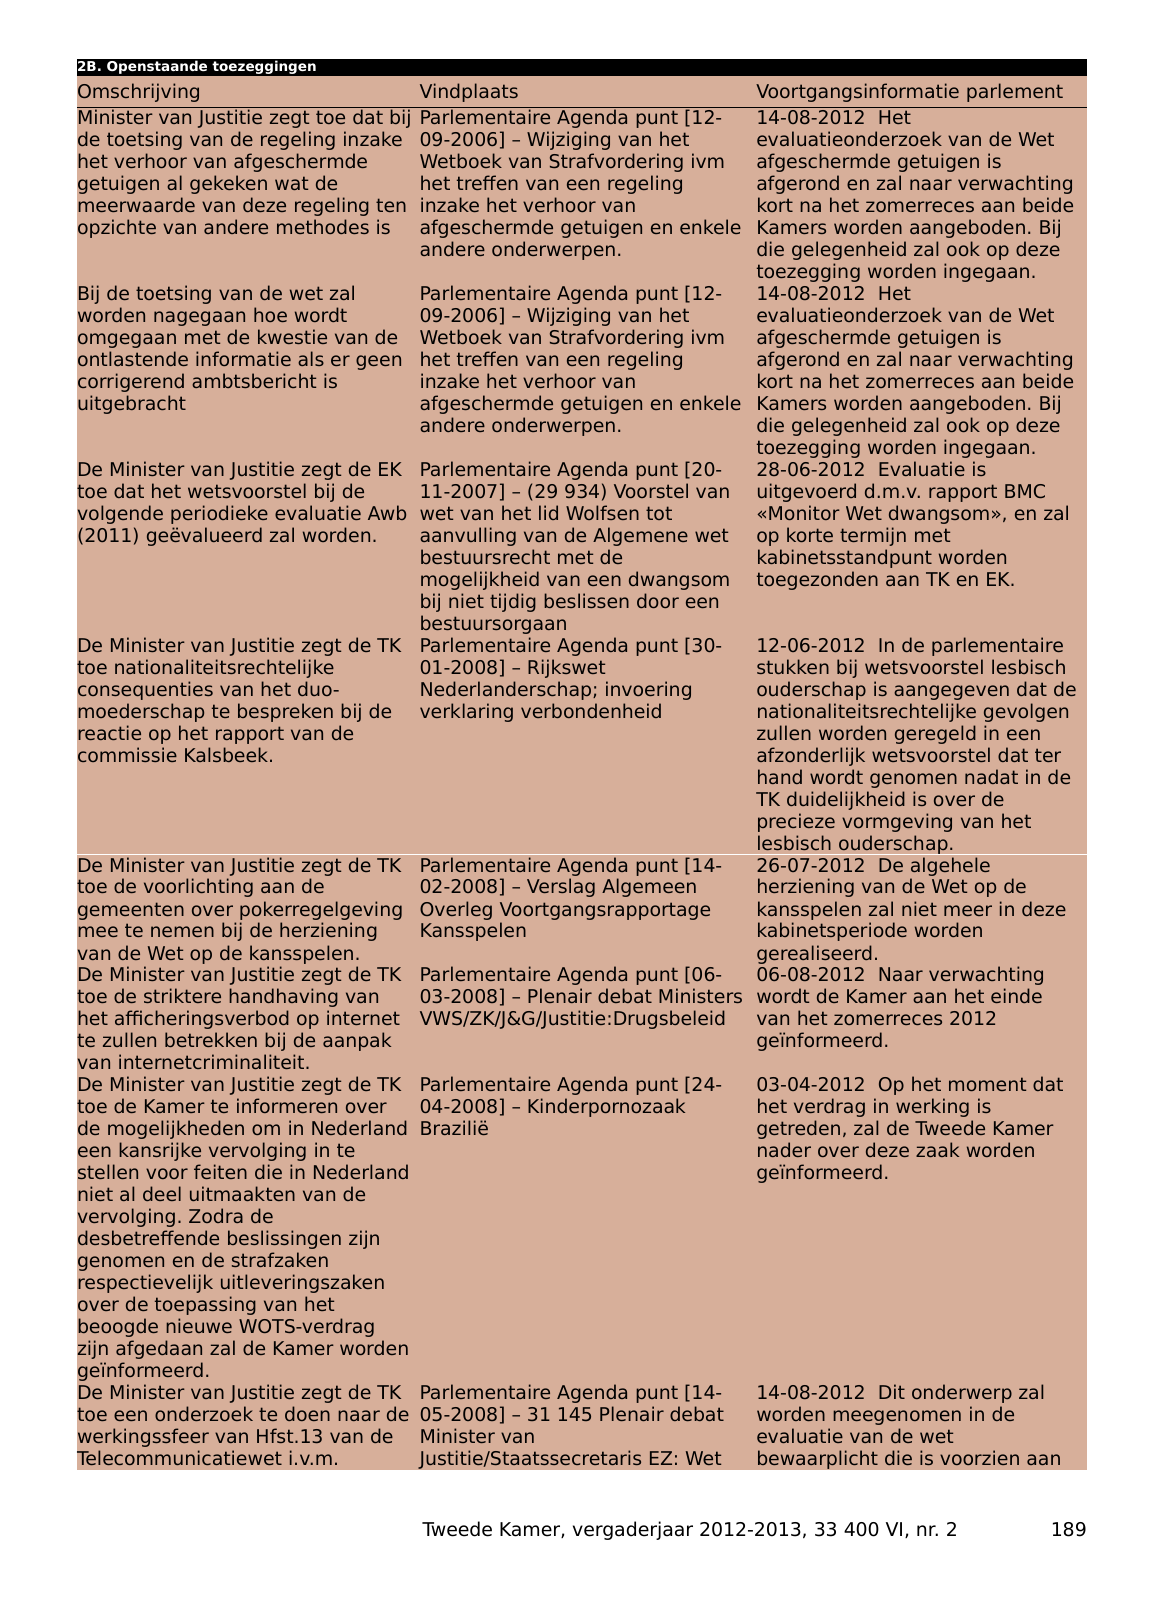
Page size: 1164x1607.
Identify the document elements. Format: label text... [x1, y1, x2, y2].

table_cell De Minister van Justitie zegt de TK toe de voorlichting aan de gemeenten over pokerregelgeving mee te nemen bij de herziening van de Wet op de kansspelen. [77, 855, 413, 964]
table_cell Parlementaire Agenda punt [14-02-2008] – Verslag Algemeen Overleg Voortgangsrapportage Kansspelen [413, 855, 750, 964]
table_cell 12-06-2012 In de parlementaire stukken bij wetsvoorstel lesbisch ouderschap is aangegeven dat de nationaliteitsrechtelijke gevolgen zullen worden geregeld in een afzonderlijk wetsvoorstel dat ter hand wordt genomen nadat in de TK duidelijkheid is over de precieze vormgeving van het lesbisch ouderschap. [750, 635, 1087, 854]
table_cell 14-08-2012 Het evaluatieonderzoek van de Wet afgeschermde getuigen is afgerond en zal naar verwachting kort na het zomerreces aan beide Kamers worden aangeboden. Bij die gelegenheid zal ook op deze toezegging worden ingegaan. [750, 108, 1087, 283]
table_cell De Minister van Justitie zegt de TK toe nationaliteitsrechtelijke consequenties van het duo-moederschap te bespreken bij de reactie op het rapport van de commissie Kalsbeek. [77, 635, 413, 854]
table_cell Parlementaire Agenda punt [20-11-2007] – (29 934) Voorstel van wet van het lid Wolfsen tot aanvulling van de Algemene wet bestuursrecht met de mogelijkheid van een dwangsom bij niet tijdig beslissen door een bestuursorgaan [413, 459, 750, 635]
table_cell De Minister van Justitie zegt de TK toe de Kamer te informeren over de mogelijkheden om in Nederland een kansrijke vervolging in te stellen voor feiten die in Nederland niet al deel uitmaakten van de vervolging. Zodra de desbetreffende beslissingen zijn genomen en de strafzaken respectievelijk uitleveringszaken over de toepassing van het beoogde nieuwe WOTS-verdrag zijn afgedaan zal de Kamer worden geïnformeerd. [77, 1074, 413, 1382]
table_cell Parlementaire Agenda punt [12-09-2006] – Wijziging van het Wetboek van Strafvordering ivm het treffen van een regeling inzake het verhoor van afgeschermde getuigen en enkele andere onderwerpen. [413, 108, 750, 283]
table_cell 26-07-2012 De algehele herziening van de Wet op de kansspelen zal niet meer in deze kabinetsperiode worden gerealiseerd. [750, 855, 1087, 964]
table_cell Vindplaats [413, 76, 750, 107]
table_cell Parlementaire Agenda punt [14-05-2008] – 31 145 Plenair debat Minister van Justitie/Staatssecretaris EZ: Wet [413, 1382, 750, 1470]
table_cell Minister van Justitie zegt toe dat bij de toetsing van de regeling inzake het verhoor van afgeschermde getuigen al gekeken wat de meerwaarde van deze regeling ten opzichte van andere methodes is [77, 108, 413, 283]
table_cell 14-08-2012 Dit onderwerp zal worden meegenomen in de evaluatie van de wet bewaarplicht die is voorzien aan [750, 1382, 1087, 1470]
table_cell De Minister van Justitie zegt de TK toe een onderzoek te doen naar de werkingssfeer van Hfst.13 van de Telecommunicatiewet i.v.m. [77, 1382, 413, 1470]
table_cell De Minister van Justitie zegt de EK toe dat het wetsvoorstel bij de volgende periodieke evaluatie Awb (2011) geëvalueerd zal worden. [77, 459, 413, 635]
table_cell Parlementaire Agenda punt [12-09-2006] – Wijziging van het Wetboek van Strafvordering ivm het treffen van een regeling inzake het verhoor van afgeschermde getuigen en enkele andere onderwerpen. [413, 283, 750, 459]
table_cell De Minister van Justitie zegt de TK toe de striktere handhaving van het afficheringsverbod op internet te zullen betrekken bij de aanpak van internetcriminaliteit. [77, 964, 413, 1074]
table_cell 28-06-2012 Evaluatie is uitgevoerd d.m.v. rapport BMC «Monitor Wet dwangsom», en zal op korte termijn met kabinetsstandpunt worden toegezonden aan TK en EK. [750, 459, 1087, 635]
table_cell Voortgangsinformatie parlement [750, 76, 1087, 107]
table_cell Parlementaire Agenda punt [06-03-2008] – Plenair debat Ministers VWS/ZK/J&G/Justitie:Drugsbeleid [413, 964, 750, 1074]
table_header 2B. Openstaande toezeggingen [77, 59, 1087, 75]
table_cell 06-08-2012 Naar verwachting wordt de Kamer aan het einde van het zomerreces 2012 geïnformeerd. [750, 964, 1087, 1074]
table_cell Omschrijving [77, 76, 413, 107]
table_cell 03-04-2012 Op het moment dat het verdrag in werking is getreden, zal de Tweede Kamer nader over deze zaak worden geïnformeerd. [750, 1074, 1087, 1382]
table_cell Parlementaire Agenda punt [24-04-2008] – Kinderpornozaak Brazilië [413, 1074, 750, 1382]
table_cell Parlementaire Agenda punt [30-01-2008] – Rijkswet Nederlanderschap; invoering verklaring verbondenheid [413, 635, 750, 854]
table_cell 14-08-2012 Het evaluatieonderzoek van de Wet afgeschermde getuigen is afgerond en zal naar verwachting kort na het zomerreces aan beide Kamers worden aangeboden. Bij die gelegenheid zal ook op deze toezegging worden ingegaan. [750, 283, 1087, 459]
table_cell Bij de toetsing van de wet zal worden nagegaan hoe wordt omgegaan met de kwestie van de ontlastende informatie als er geen corrigerend ambtsbericht is uitgebracht [77, 283, 413, 459]
